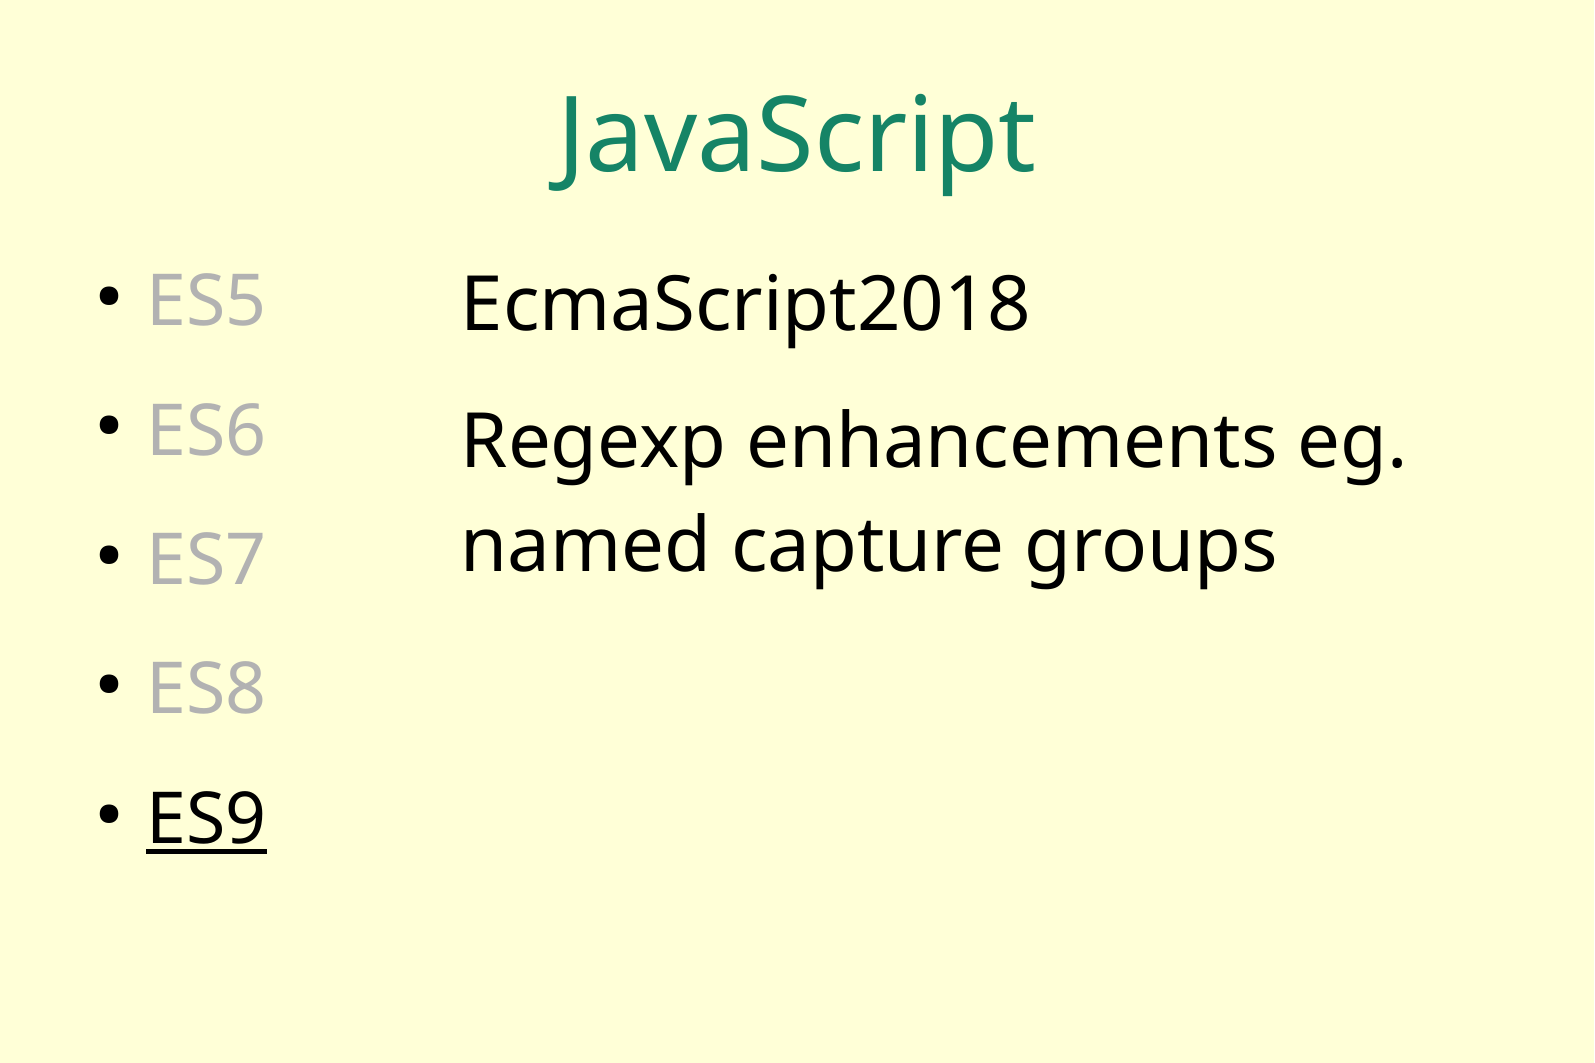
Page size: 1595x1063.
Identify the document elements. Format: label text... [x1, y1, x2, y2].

list ES5 ES6 ES7 ES8 ES9 [79, 248, 389, 866]
title JavaScript [79, 42, 1515, 220]
list EcmaScript2018 Regexp enhancements eg. named capture groups [389, 248, 1516, 866]
